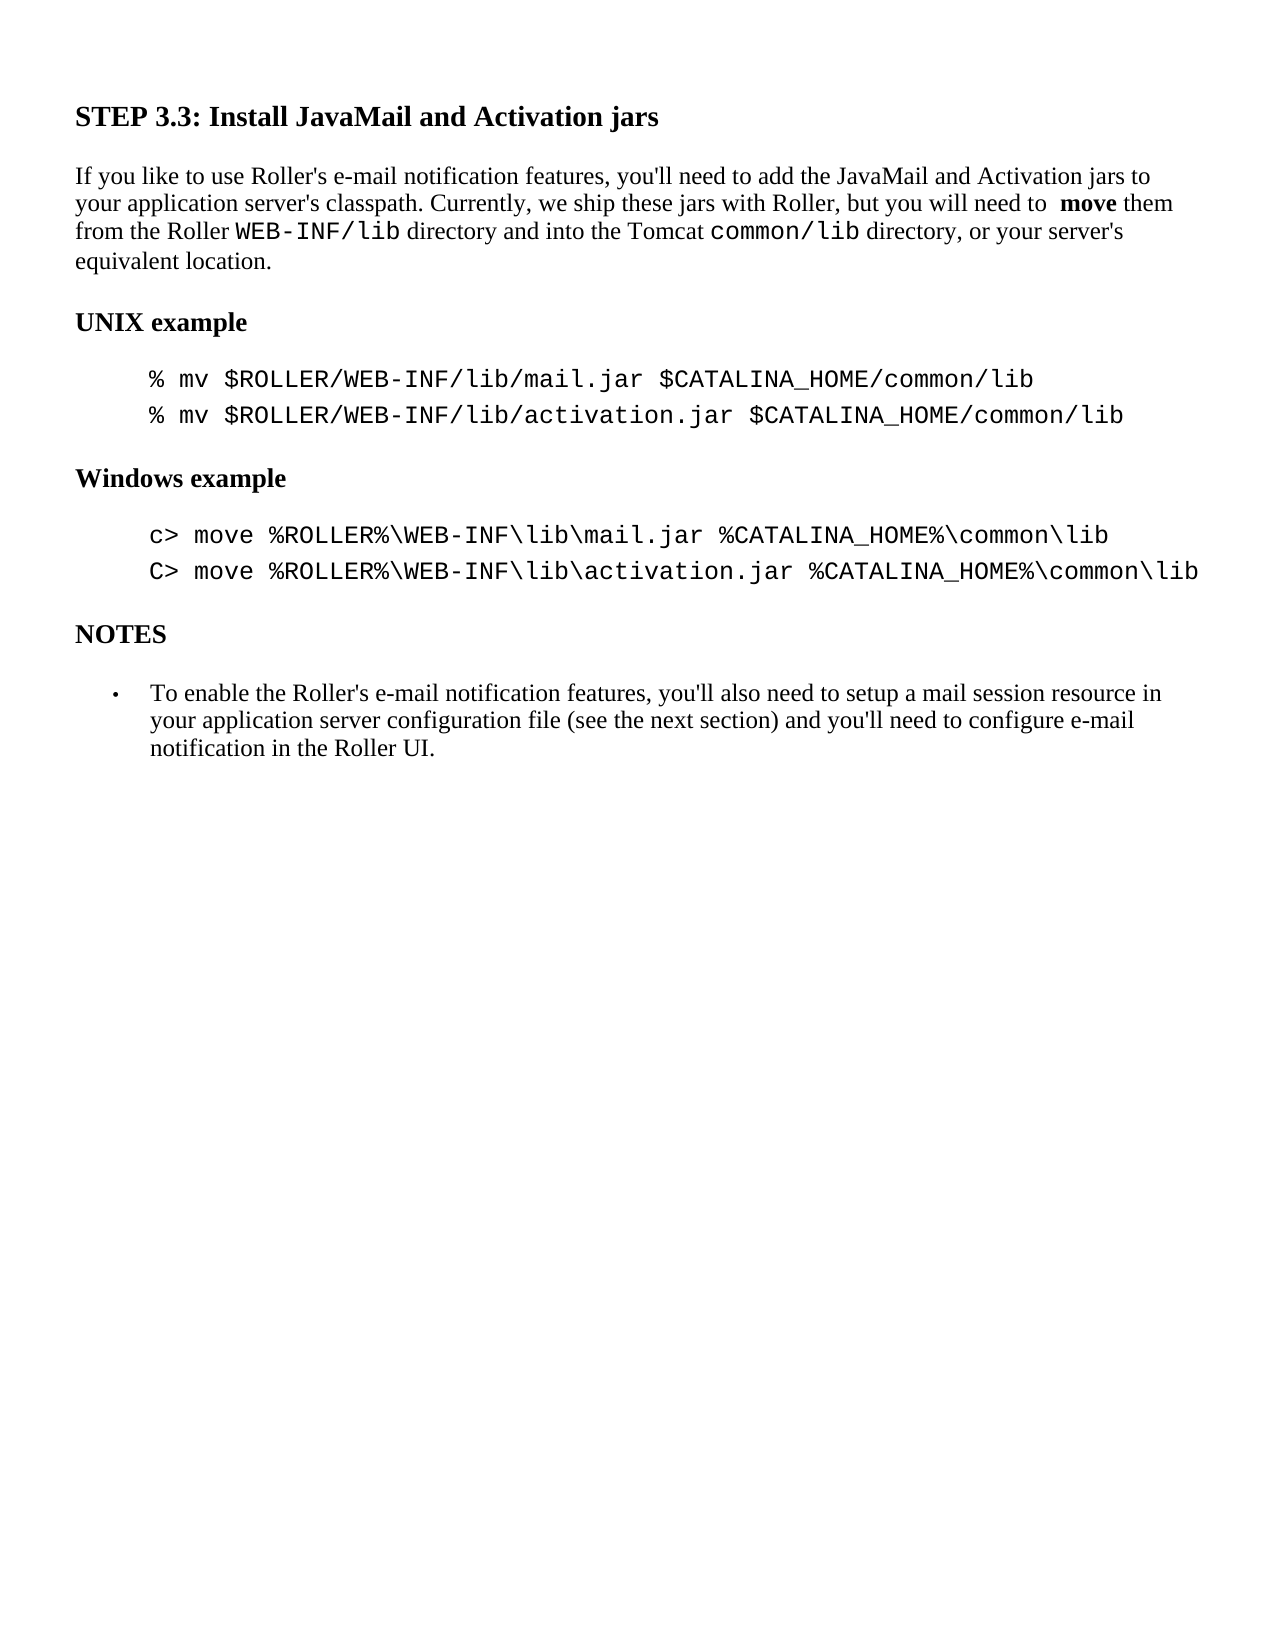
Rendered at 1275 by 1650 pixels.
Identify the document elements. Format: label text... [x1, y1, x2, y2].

subtitle NOTES [75, 619, 1200, 649]
subtitle UNIX example [75, 307, 1200, 337]
text If you like to use Roller's e-mail notification features, you'll need to add the JavaMail and Activation jars to your application server's classpath. Currently, we ship these jars with Roller, but you will need to move them from the Roller WEB-INF/lib directory and into the Tomcat common/lib directory, or your server's equivalent location. [75, 162, 1200, 275]
text % mv $ROLLER/WEB-INF/lib/mail.jar $CATALINA_HOME/common/lib [75, 367, 1200, 395]
text c> move %ROLLER%\WEB-INF\lib\mail.jar %CATALINA_HOME%\common\lib [75, 523, 1200, 551]
text % mv $ROLLER/WEB-INF/lib/activation.jar $CATALINA_HOME/common/lib [75, 402, 1200, 431]
subtitle Windows example [75, 463, 1200, 493]
text C> move %ROLLER%\WEB-INF\lib\activation.jar %CATALINA_HOME%\common\lib [75, 559, 1200, 587]
list To enable the Roller's e-mail notification features, you'll also need to setup a mail session resource in your application server configuration file (see the next section) and you'll need to configure e-mail notification in the Roller UI. [112, 679, 1200, 762]
subtitle STEP 3.3: Install JavaMail and Activation jars [75, 100, 1200, 132]
